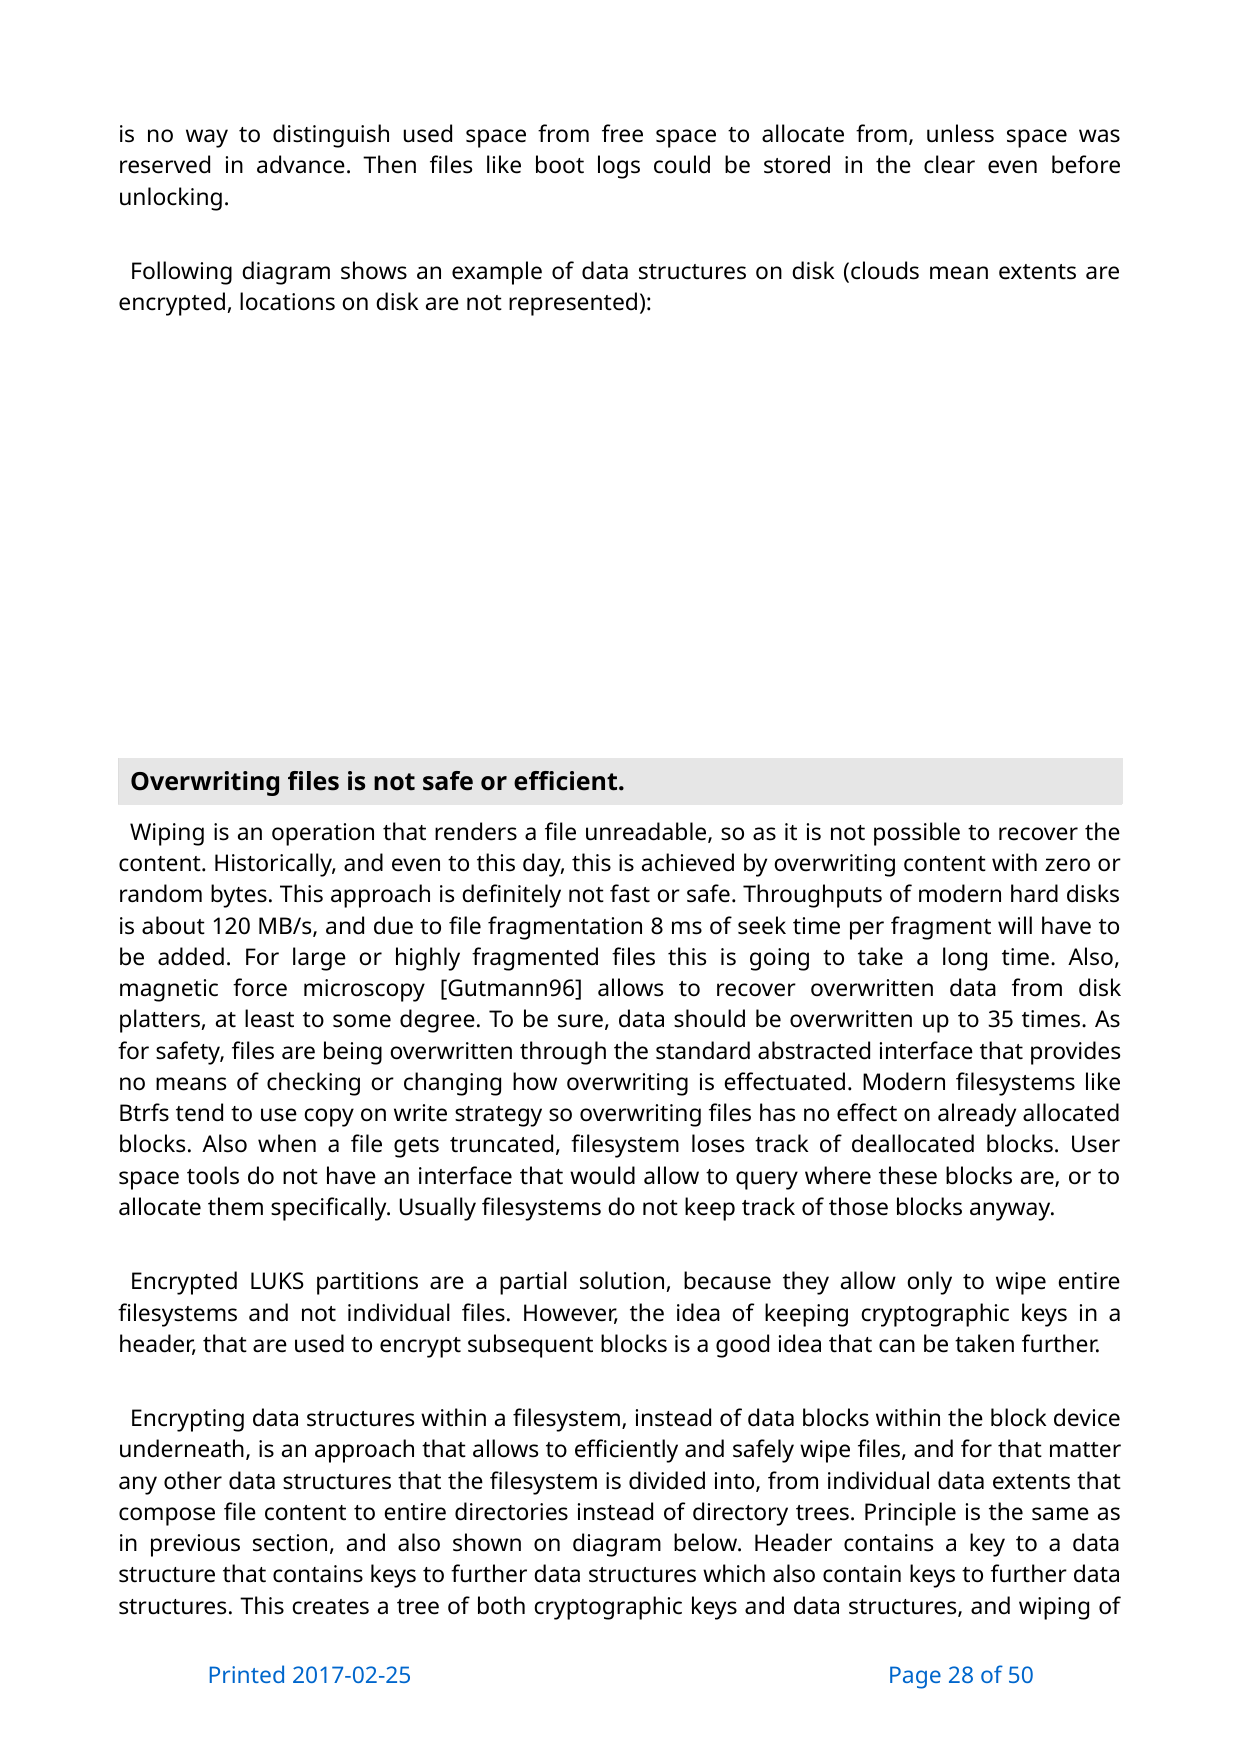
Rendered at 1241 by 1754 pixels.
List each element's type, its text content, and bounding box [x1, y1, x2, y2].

text Wiping is an operation that renders a file unreadable, so as it is not possible to recover the content. Historically, and even to this day, this is achieved by overwriting content with zero or random bytes. This approach is definitely not fast or safe. Throughputs of modern hard disks is about 120 MB/s, and due to file fragmentation 8 ms of seek time per fragment will have to be added. For large or highly fragmented files this is going to take a long time. Also, magnetic force microscopy [Gutmann96] allows to recover overwritten data from disk platters, at least to some degree. To be sure, data should be overwritten up to 35 times. As for safety, files are being overwritten through the standard abstracted interface that provides no means of checking or changing how overwriting is effectuated. Modern filesystems like Btrfs tend to use copy on write strategy so overwriting files has no effect on already allocated blocks. Also when a file gets truncated, filesystem loses track of deallocated blocks. User space tools do not have an interface that would allow to query where these blocks are, or to allocate them specifically. Usually filesystems do not keep track of those blocks anyway. [118, 816, 1122, 1222]
text Following diagram shows an example of data structures on disk (clouds mean extents are encrypted, locations on disk are not represented): [118, 255, 1122, 317]
subtitle Overwriting files is not safe or efficient. [119, 759, 1122, 804]
text Encrypting data structures within a filesystem, instead of data blocks within the block device underneath, is an approach that allows to efficiently and safely wipe files, and for that matter any other data structures that the filesystem is divided into, from individual data extents that compose file content to entire directories instead of directory trees. Principle is the same as in previous section, and also shown on diagram below. Header contains a key to a data structure that contains keys to further data structures which also contain keys to further data structures. This creates a tree of both cryptographic keys and data structures, and wiping of [118, 1402, 1122, 1621]
text Encrypted LUKS partitions are a partial solution, because they allow only to wipe entire filesystems and not individual files. However, the idea of keeping cryptographic keys in a header, that are used to encrypt subsequent blocks is a good idea that can be taken further. [118, 1265, 1122, 1359]
text is no way to distinguish used space from free space to allocate from, unless space was reserved in advance. Then files like boot logs could be stored in the clear even before unlocking. [118, 118, 1122, 212]
